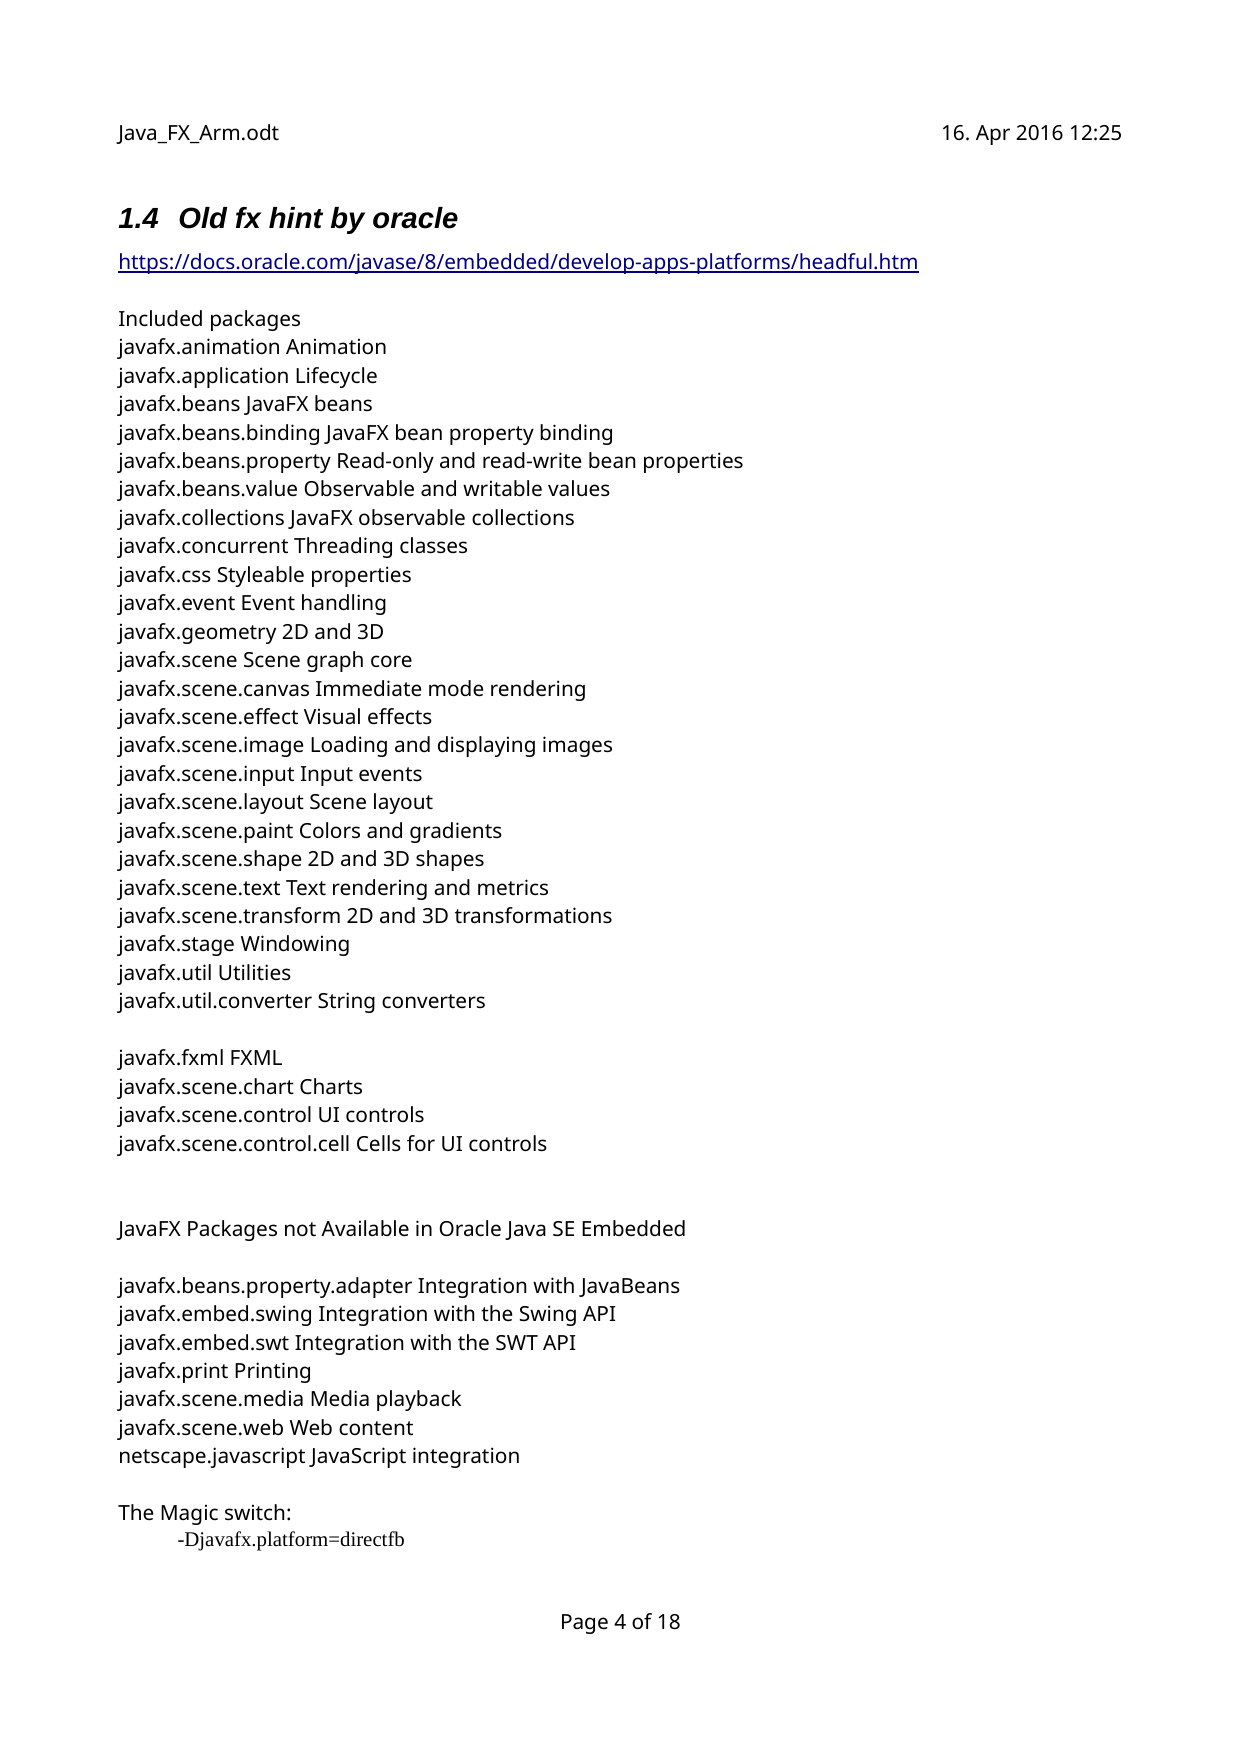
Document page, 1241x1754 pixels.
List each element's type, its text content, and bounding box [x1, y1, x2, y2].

text javafx.beans.property Read-only and read-write bean properties [118, 446, 1122, 474]
text javafx.scene.chart Charts [118, 1072, 1122, 1100]
text javafx.beans.binding JavaFX bean property binding [118, 418, 1122, 446]
text javafx.scene.canvas Immediate mode rendering [118, 674, 1122, 702]
text netscape.javascript JavaScript integration [118, 1441, 1122, 1470]
text javafx.scene.shape 2D and 3D shapes [118, 844, 1122, 873]
text javafx.embed.swt Integration with the SWT API [118, 1328, 1122, 1356]
text javafx.scene.effect Visual effects [118, 702, 1122, 731]
text javafx.scene.text Text rendering and metrics [118, 873, 1122, 901]
text javafx.scene.web Web content [118, 1413, 1122, 1441]
text javafx.scene.control.cell Cells for UI controls [118, 1129, 1122, 1157]
text javafx.scene.transform 2D and 3D transformations [118, 901, 1122, 929]
subtitle Old fx hint by oracle [118, 201, 1122, 234]
text javafx.css Styleable properties [118, 560, 1122, 588]
text javafx.scene.paint Colors and gradients [118, 816, 1122, 844]
text javafx.geometry 2D and 3D [118, 617, 1122, 645]
text Included packages [118, 304, 1122, 332]
text javafx.print Printing [118, 1356, 1122, 1384]
text javafx.fxml FXML [118, 1043, 1122, 1072]
text JavaFX Packages not Available in Oracle Java SE Embedded [118, 1214, 1122, 1242]
text javafx.animation Animation [118, 332, 1122, 361]
text javafx.event Event handling [118, 588, 1122, 617]
text javafx.stage Windowing [118, 929, 1122, 958]
text javafx.beans.value Observable and writable values [118, 474, 1122, 503]
text javafx.scene.control UI controls [118, 1100, 1122, 1129]
text javafx.beans JavaFX beans [118, 389, 1122, 418]
text javafx.embed.swing Integration with the Swing API [118, 1299, 1122, 1328]
text javafx.concurrent Threading classes [118, 531, 1122, 560]
text javafx.scene.layout Scene layout [118, 787, 1122, 816]
text https://docs.oracle.com/javase/8/embedded/develop-apps-platforms/headful.htm [118, 247, 1122, 276]
text javafx.util Utilities [118, 958, 1122, 986]
text javafx.collections JavaFX observable collections [118, 503, 1122, 531]
text javafx.scene.input Input events [118, 759, 1122, 787]
text javafx.util.converter String converters [118, 986, 1122, 1015]
text javafx.scene.image Loading and displaying images [118, 731, 1122, 759]
text javafx.scene Scene graph core [118, 645, 1122, 674]
text The Magic switch: [118, 1498, 1122, 1527]
text javafx.scene.media Media playback [118, 1384, 1122, 1413]
text -Djavafx.platform=directfb [177, 1527, 1122, 1551]
text javafx.application Lifecycle [118, 361, 1122, 389]
text javafx.beans.property.adapter Integration with JavaBeans [118, 1271, 1122, 1299]
